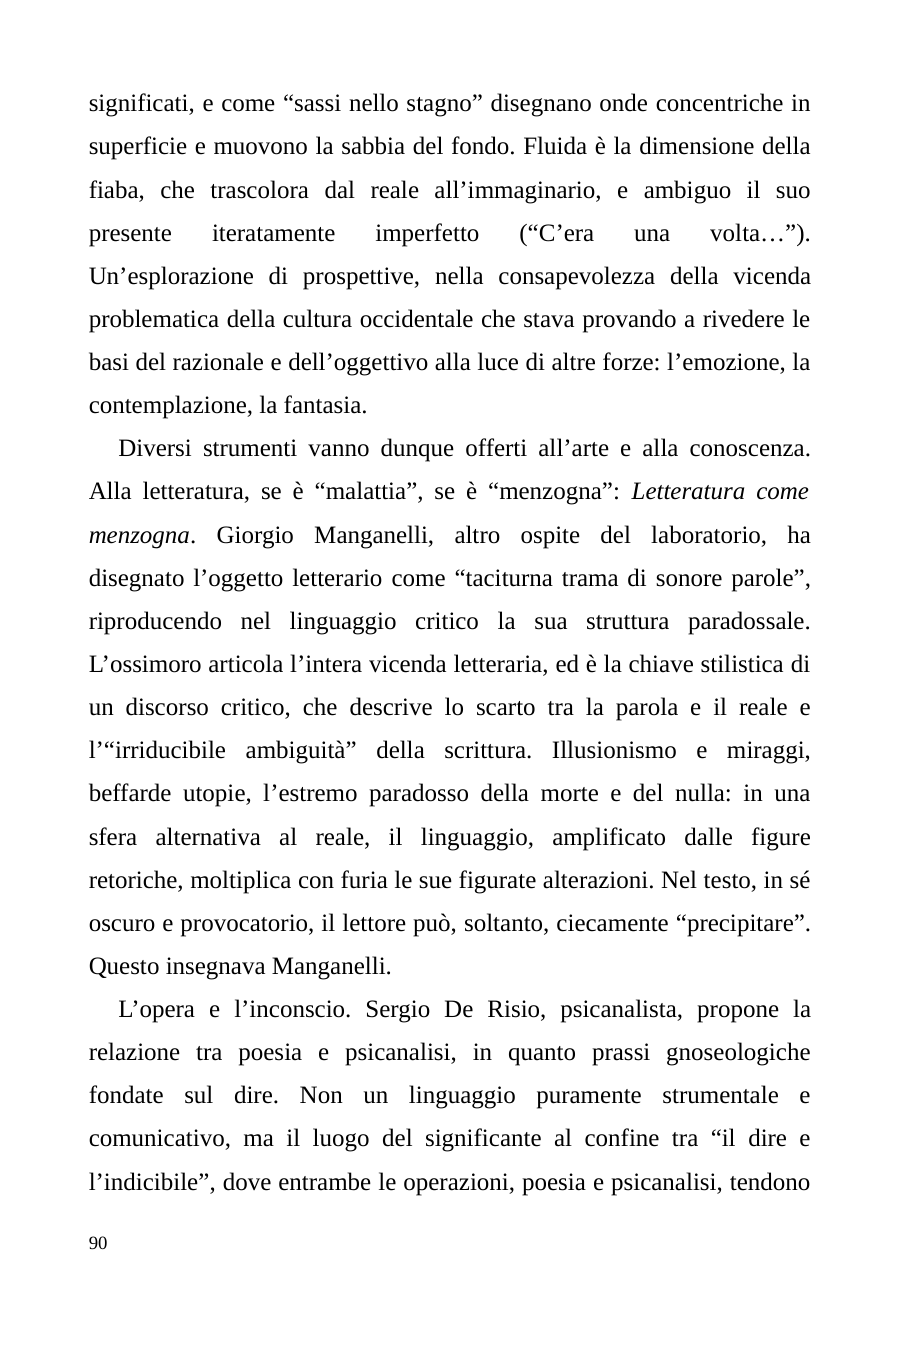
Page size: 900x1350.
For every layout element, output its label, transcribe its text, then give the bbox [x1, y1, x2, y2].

text L’opera e l’inconscio. Sergio De Risio, psicanalista, propone la relazione tra poesia e psicanalisi, in quanto prassi gnoseologiche fondate sul dire. Non un linguaggio puramente strumentale e comunicativo, ma il luogo del significante al confine tra “il dire e l’indicibile”, dove entrambe le operazioni, poesia e psicanalisi, tendono [88, 994, 811, 1195]
text Diversi strumenti vanno dunque offerti all’arte e alla conoscenza. Alla letteratura, se è “malattia”, se è “menzogna”: Letteratura come menzogna. Giorgio Manganelli, altro ospite del laboratorio, ha disegnato l’oggetto letterario come “taciturna trama di sonore parole”, riproducendo nel linguaggio critico la sua struttura paradossale. L’ossimoro articola l’intera vicenda letteraria, ed è la chiave stilistica di un discorso critico, che descrive lo scarto tra la parola e il reale e l’“irriducibile ambiguità” della scrittura. Illusionismo e miraggi, beffarde utopie, l’estremo paradosso della morte e del nulla: in una sfera alternativa al reale, il linguaggio, amplificato dalle figure retoriche, moltiplica con furia le sue figurate alterazioni. Nel testo, in sé oscuro e provocatorio, il lettore può, soltanto, ciecamente “precipitare”. Questo insegnava Manganelli. [88, 433, 811, 980]
text significati, e come “sassi nello stagno” disegnano onde concentriche in superficie e muovono la sabbia del fondo. Fluida è la dimensione della fiaba, che trascolora dal reale all’immaginario, e ambiguo il suo presente iteratamente imperfetto (“C’era una volta…”). Un’esplorazione di prospettive, nella consapevolezza della vicenda problematica della cultura occidentale che stava provando a rivedere le basi del razionale e dell’oggettivo alla luce di altre forze: l’emozione, la contemplazione, la fantasia. [88, 88, 811, 419]
